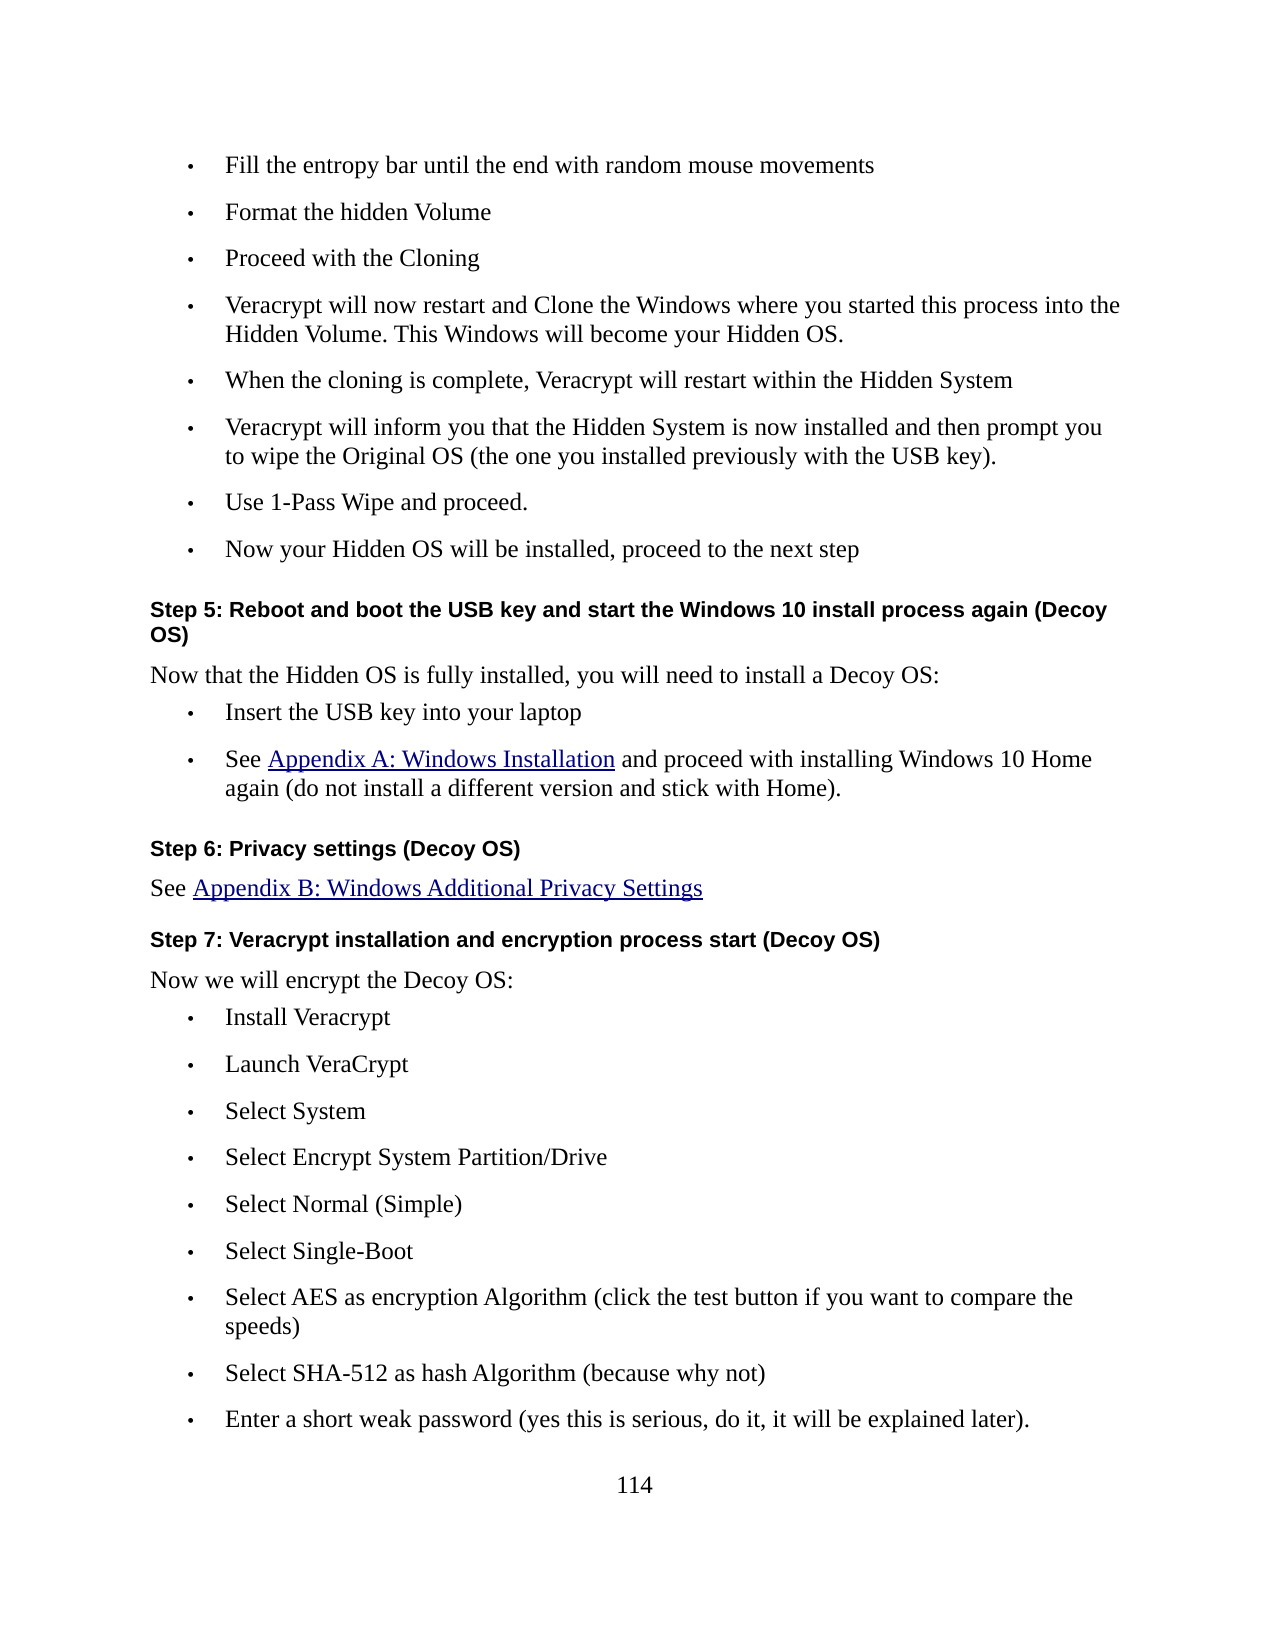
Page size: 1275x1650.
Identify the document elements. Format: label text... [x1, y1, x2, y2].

list Select Single-Boot [187, 1236, 1125, 1264]
text See Appendix B: Windows Additional Privacy Settings [150, 873, 1125, 902]
list Select AES as encryption Algorithm (click the test button if you want to compare the speeds) [187, 1282, 1125, 1340]
list Enter a short weak password (yes this is serious, do it, it will be explained later). [187, 1404, 1125, 1433]
list Select System [187, 1096, 1125, 1124]
list Veracrypt will now restart and Clone the Windows where you started this process into the Hidden Volume. This Windows will become your Hidden OS. [187, 290, 1125, 347]
list When the cloning is complete, Veracrypt will restart within the Hidden System [187, 365, 1125, 394]
list Select Encrypt System Partition/Drive [187, 1142, 1125, 1171]
list Select SHA-512 as hash Algorithm (because why not) [187, 1358, 1125, 1387]
list See Appendix A: Windows Installation and proceed with installing Windows 10 Home again (do not install a different version and stick with Home). [187, 744, 1125, 802]
list Install Veracrypt [187, 1002, 1125, 1031]
text Now we will encrypt the Decoy OS: [150, 965, 1125, 993]
subtitle Step 6: Privacy settings (Decoy OS) [150, 836, 1125, 861]
list Use 1-Pass Wipe and proceed. [187, 487, 1125, 516]
list Format the hidden Volume [187, 197, 1125, 225]
list Now your Hidden OS will be installed, proceed to the next step [187, 534, 1125, 563]
list Launch VeraCrypt [187, 1049, 1125, 1078]
list Proceed with the Cloning [187, 243, 1125, 272]
subtitle Step 5: Reboot and boot the USB key and start the Windows 10 install process again (Decoy OS) [150, 597, 1125, 647]
list Fill the entropy bar until the end with random mouse movements [187, 150, 1125, 179]
list Insert the USB key into your laptop [187, 697, 1125, 726]
subtitle Step 7: Veracrypt installation and encryption process start (Decoy OS) [150, 927, 1125, 952]
list Select Normal (Simple) [187, 1189, 1125, 1218]
list Veracrypt will inform you that the Hidden System is now installed and then prompt you to wipe the Original OS (the one you installed previously with the USB key). [187, 412, 1125, 469]
text Now that the Hidden OS is fully installed, you will need to install a Decoy OS: [150, 660, 1125, 688]
